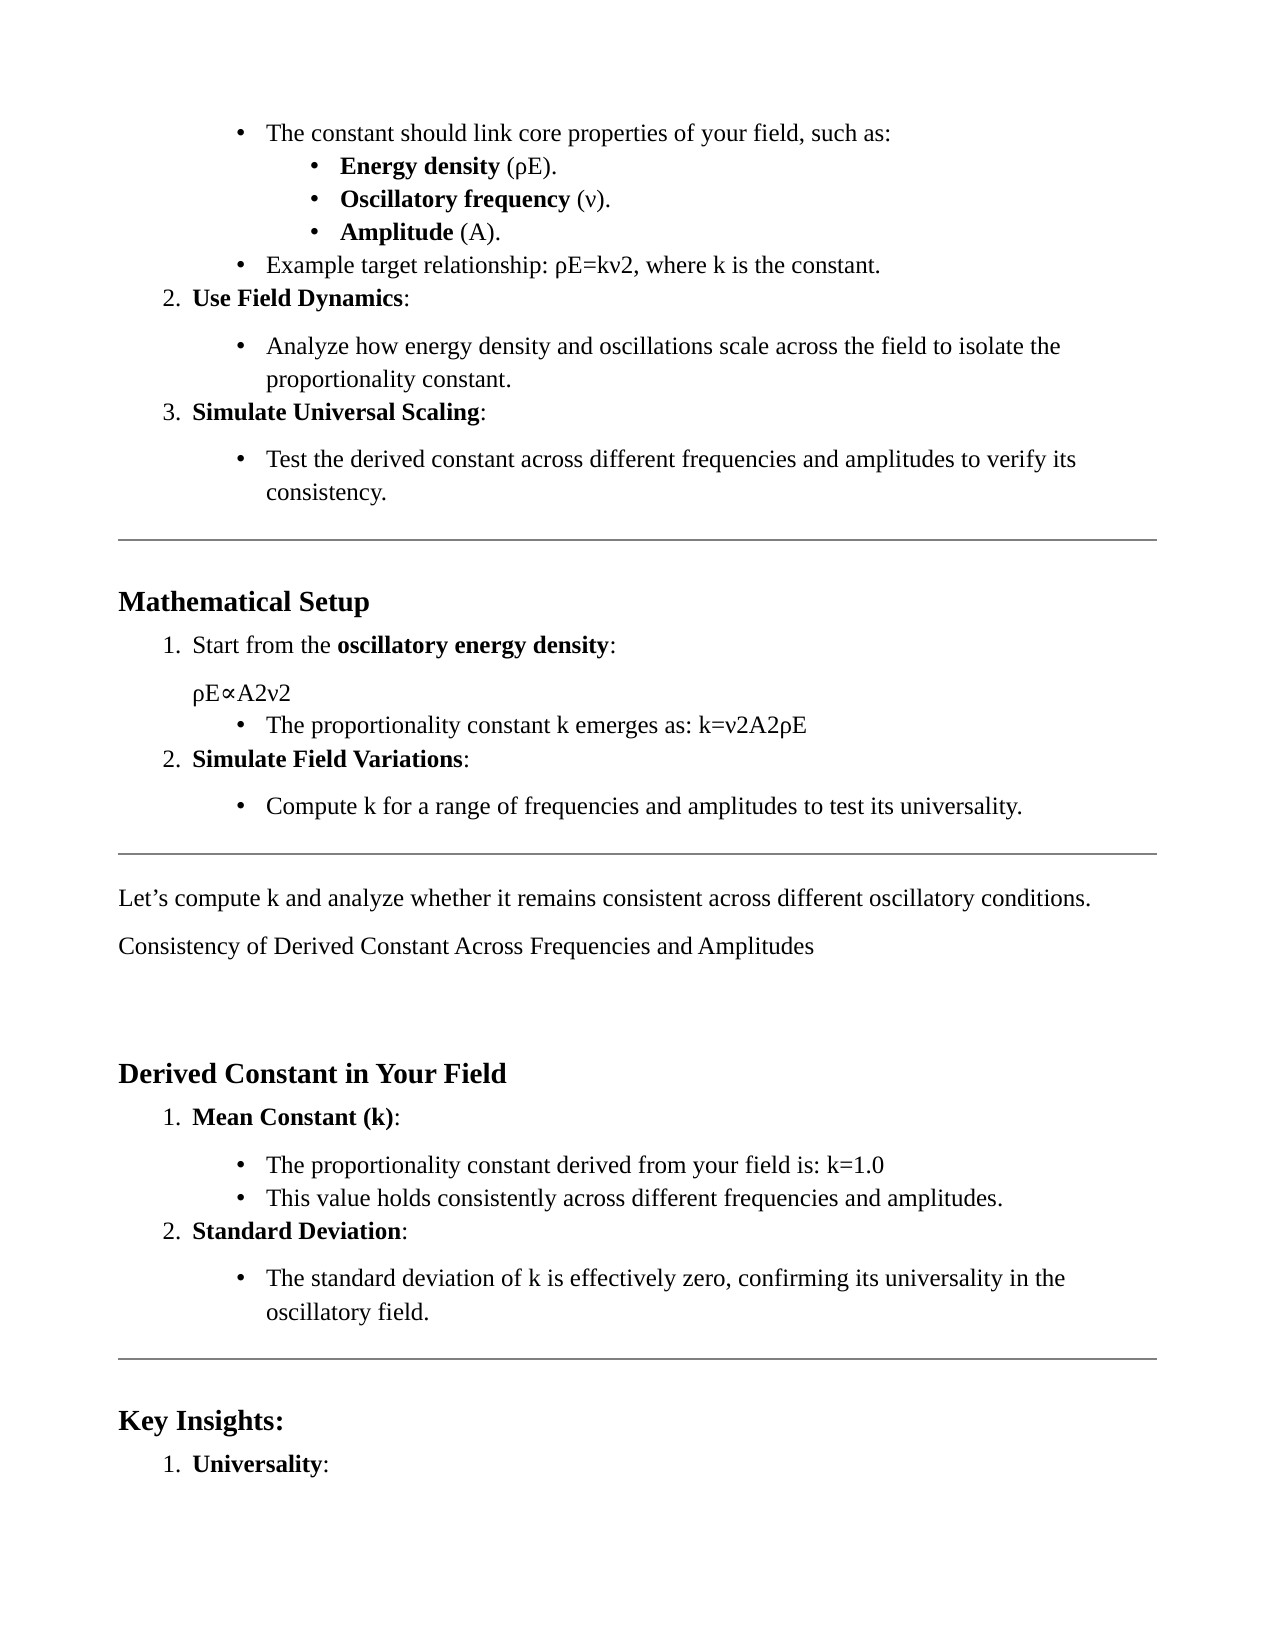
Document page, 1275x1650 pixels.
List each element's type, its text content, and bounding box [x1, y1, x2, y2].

list Compute k for a range of frequencies and amplitudes to test its universality. [236, 791, 1157, 820]
text Consistency of Derived Constant Across Frequencies and Amplitudes [118, 931, 1157, 959]
subtitle Mathematical Setup [118, 584, 1157, 617]
list The proportionality constant k emerges as: k=ν2A2ρE​​ [236, 711, 1157, 739]
list Start from the oscillatory energy density: [162, 630, 1157, 659]
list Oscillatory frequency (ν). [310, 184, 1157, 213]
list Energy density (ρE​). [310, 151, 1157, 180]
list Use Field Dynamics: [162, 283, 1157, 312]
list The constant should link core properties of your field, such as: [236, 118, 1157, 147]
list This value holds consistently across different frequencies and amplitudes. [236, 1183, 1157, 1212]
text Let’s compute k and analyze whether it remains consistent across different oscillatory conditions. [118, 883, 1157, 912]
list Test the derived constant across different frequencies and amplitudes to verify its consistency. [236, 444, 1157, 506]
list Amplitude (A). [310, 217, 1157, 246]
subtitle Key Insights: [118, 1403, 1157, 1437]
list The proportionality constant derived from your field is: k=1.0 [236, 1150, 1157, 1179]
list Universality: [162, 1449, 1157, 1478]
list The standard deviation of k is effectively zero, confirming its universality in the oscillatory field. [236, 1263, 1157, 1325]
list Analyze how energy density and oscillations scale across the field to isolate the proportionality constant. [236, 331, 1157, 393]
list Example target relationship: ρE​=kν2, where k is the constant. [236, 250, 1157, 279]
list Simulate Universal Scaling: [162, 397, 1157, 426]
list Simulate Field Variations: [162, 744, 1157, 772]
subtitle Derived Constant in Your Field [118, 1056, 1157, 1090]
list ρE​∝A2ν2 [162, 678, 1157, 706]
list Standard Deviation: [162, 1216, 1157, 1245]
list Mean Constant (k): [162, 1102, 1157, 1131]
